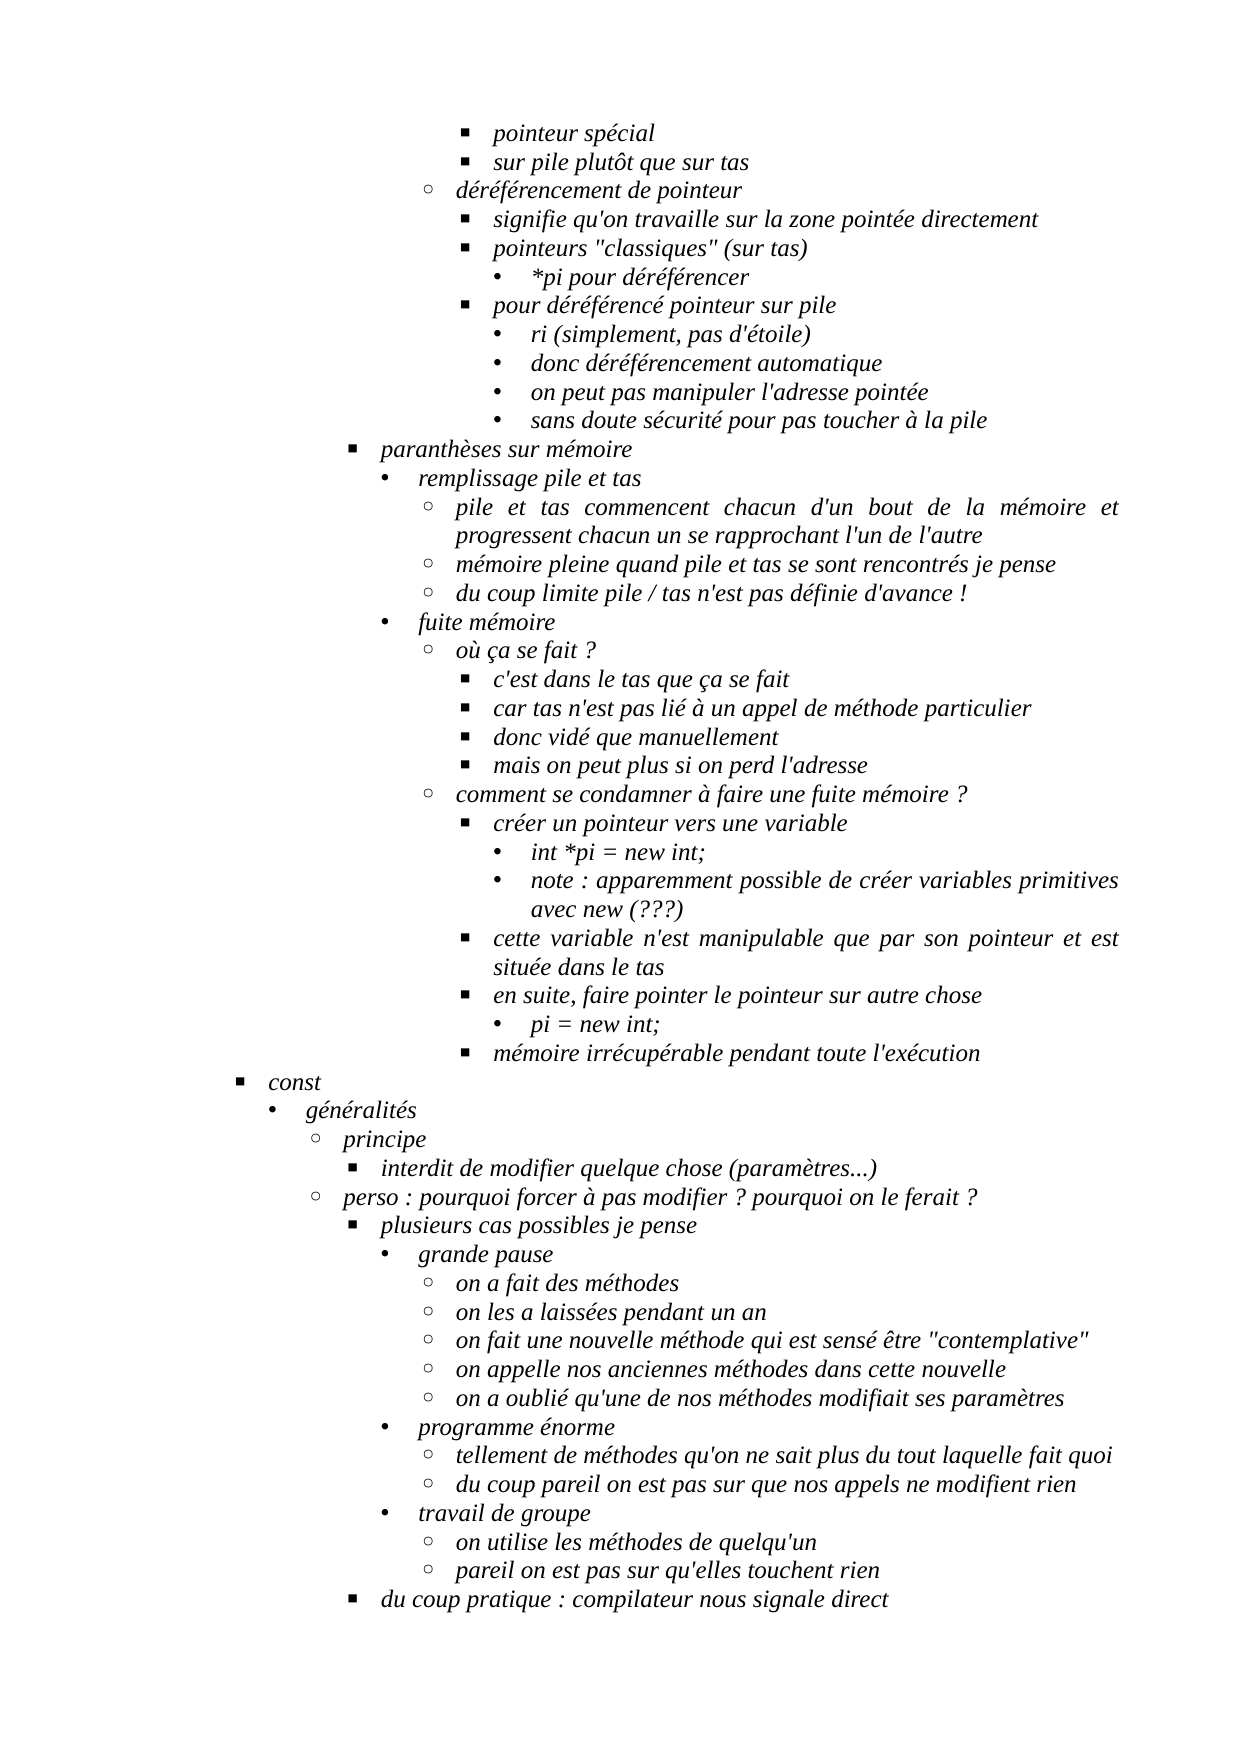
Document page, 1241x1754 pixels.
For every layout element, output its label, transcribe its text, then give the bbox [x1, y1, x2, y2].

list note : apparemment possible de créer variables primitives avec new (???) [493, 866, 1122, 923]
list généralités [268, 1096, 1122, 1124]
list mais on peut plus si on perd l'adresse [456, 751, 1122, 779]
list on fait une nouvelle méthode qui est sensé être "contemplative" [418, 1326, 1122, 1354]
list du coup pareil on est pas sur que nos appels ne modifient rien [418, 1469, 1122, 1498]
list pi = new int; [493, 1009, 1122, 1038]
list *pi pour déréférencer [493, 262, 1122, 291]
list pile et tas commencent chacun d'un bout de la mémoire et progressent chacun un se rapprochant l'un de l'autre [418, 492, 1122, 549]
list remplissage pile et tas [381, 463, 1122, 492]
list sur pile plutôt que sur tas [456, 147, 1122, 176]
list on a oublié qu'une de nos méthodes modifiait ses paramètres [418, 1383, 1122, 1412]
list mémoire pleine quand pile et tas se sont rencontrés je pense [418, 549, 1122, 578]
list paranthèses sur mémoire [343, 434, 1122, 463]
list donc déréférencement automatique [493, 348, 1122, 377]
list cette variable n'est manipulable que par son pointeur et est située dans le tas [456, 923, 1122, 981]
list pointeurs "classiques" (sur tas) [456, 233, 1122, 262]
list pointeur spécial [456, 118, 1122, 147]
list comment se condamner à faire une fuite mémoire ? [418, 779, 1122, 808]
list plusieurs cas possibles je pense [343, 1211, 1122, 1239]
list en suite, faire pointer le pointeur sur autre chose [456, 981, 1122, 1009]
list déréférencement de pointeur [418, 176, 1122, 204]
list on les a laissées pendant un an [418, 1297, 1122, 1326]
list car tas n'est pas lié à un appel de méthode particulier [456, 693, 1122, 722]
list int *pi = new int; [493, 837, 1122, 866]
list principe [306, 1124, 1122, 1153]
list grande pause [381, 1239, 1122, 1268]
list pour déréférencé pointeur sur pile [456, 291, 1122, 319]
list donc vidé que manuellement [456, 722, 1122, 751]
list const [231, 1067, 1122, 1096]
list on a fait des méthodes [418, 1268, 1122, 1297]
list programme énorme [381, 1412, 1122, 1441]
list où ça se fait ? [418, 636, 1122, 664]
list signifie qu'on travaille sur la zone pointée directement [456, 204, 1122, 233]
list ri (simplement, pas d'étoile) [493, 319, 1122, 348]
list mémoire irrécupérable pendant toute l'exécution [456, 1038, 1122, 1067]
list on appelle nos anciennes méthodes dans cette nouvelle [418, 1354, 1122, 1383]
list interdit de modifier quelque chose (paramètres...) [343, 1153, 1122, 1182]
list pareil on est pas sur qu'elles touchent rien [418, 1556, 1122, 1584]
list c'est dans le tas que ça se fait [456, 664, 1122, 693]
list du coup limite pile / tas n'est pas définie d'avance ! [418, 578, 1122, 607]
list on utilise les méthodes de quelqu'un [418, 1527, 1122, 1556]
list fuite mémoire [381, 607, 1122, 636]
list tellement de méthodes qu'on ne sait plus du tout laquelle fait quoi [418, 1441, 1122, 1469]
list travail de groupe [381, 1498, 1122, 1527]
list on peut pas manipuler l'adresse pointée [493, 377, 1122, 406]
list perso : pourquoi forcer à pas modifier ? pourquoi on le ferait ? [306, 1182, 1122, 1211]
list créer un pointeur vers une variable [456, 808, 1122, 837]
list sans doute sécurité pour pas toucher à la pile [493, 406, 1122, 434]
list du coup pratique : compilateur nous signale direct [343, 1584, 1122, 1613]
